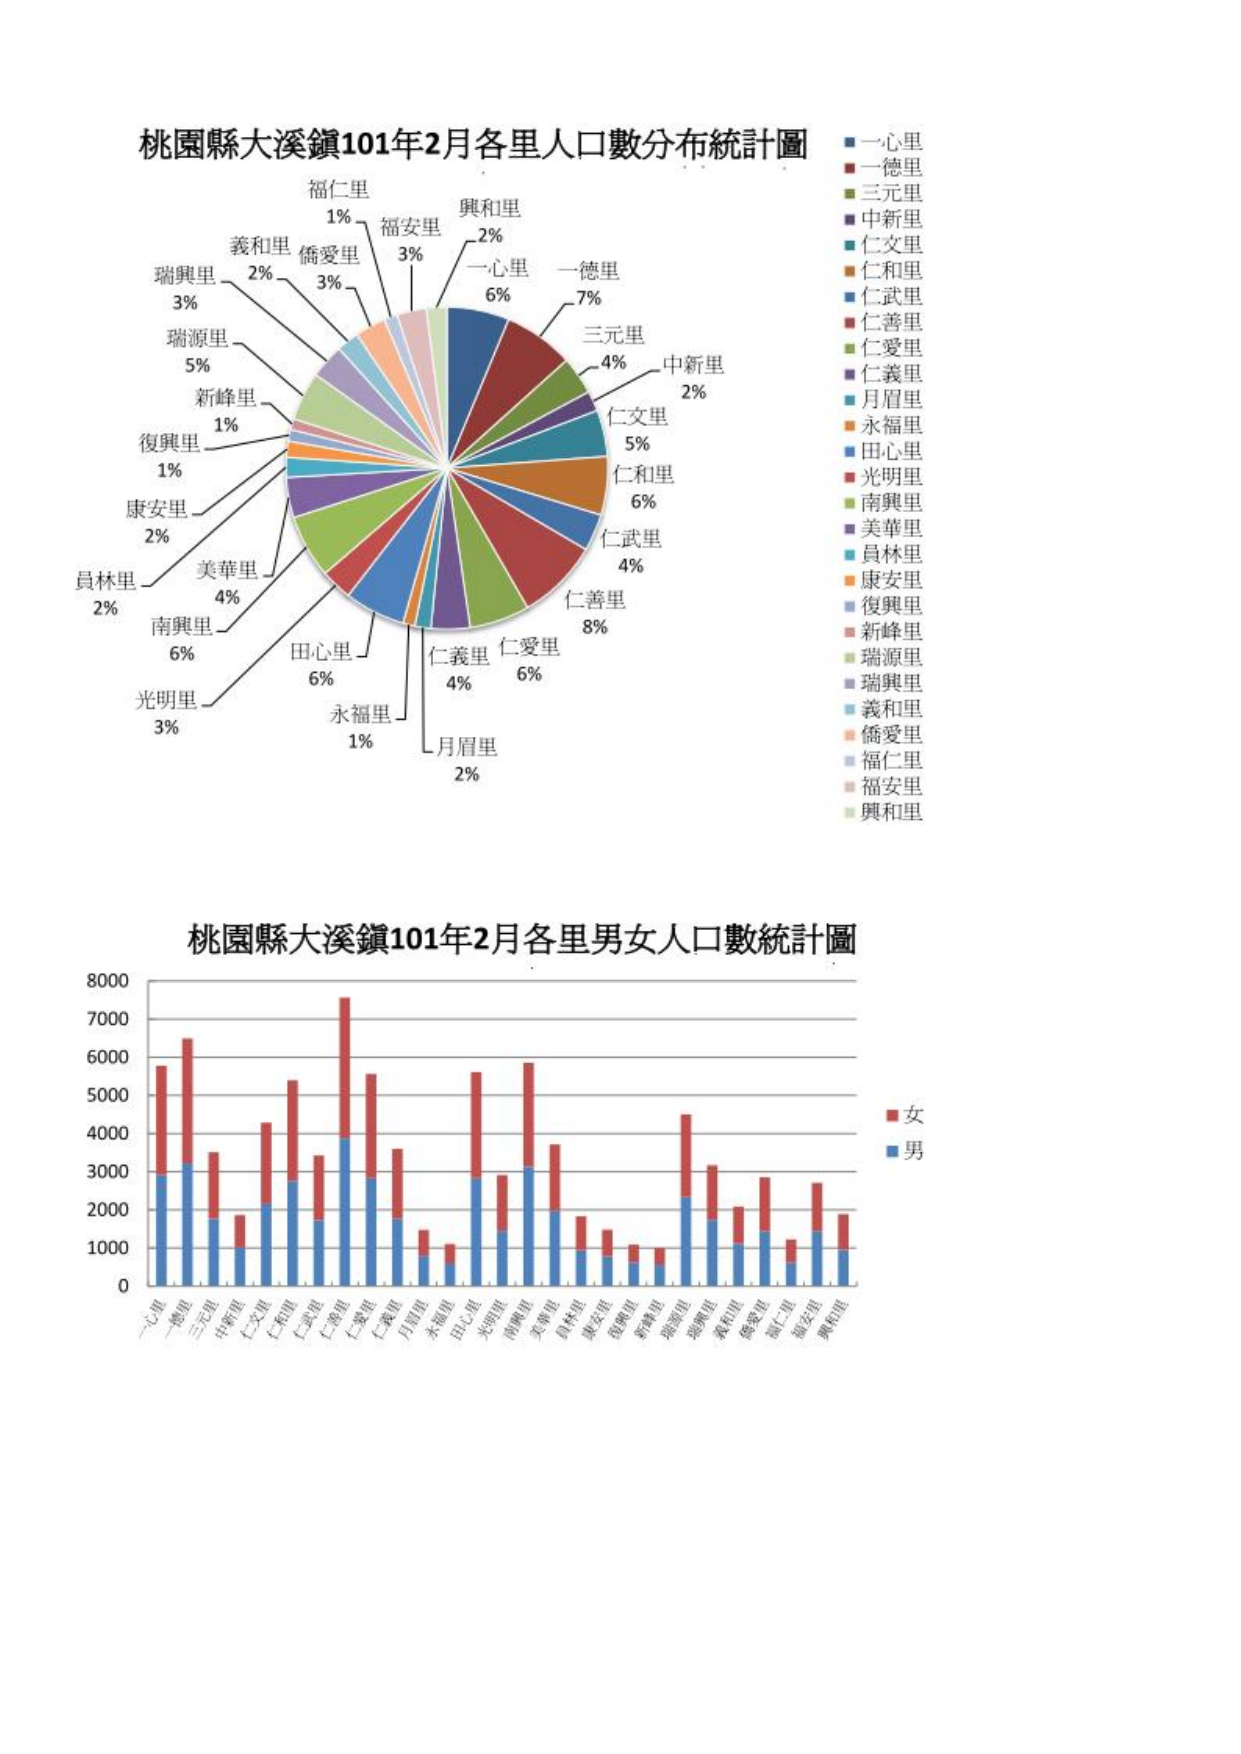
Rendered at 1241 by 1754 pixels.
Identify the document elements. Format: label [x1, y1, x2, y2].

picture [75, 898, 938, 1356]
picture [75, 112, 938, 830]
